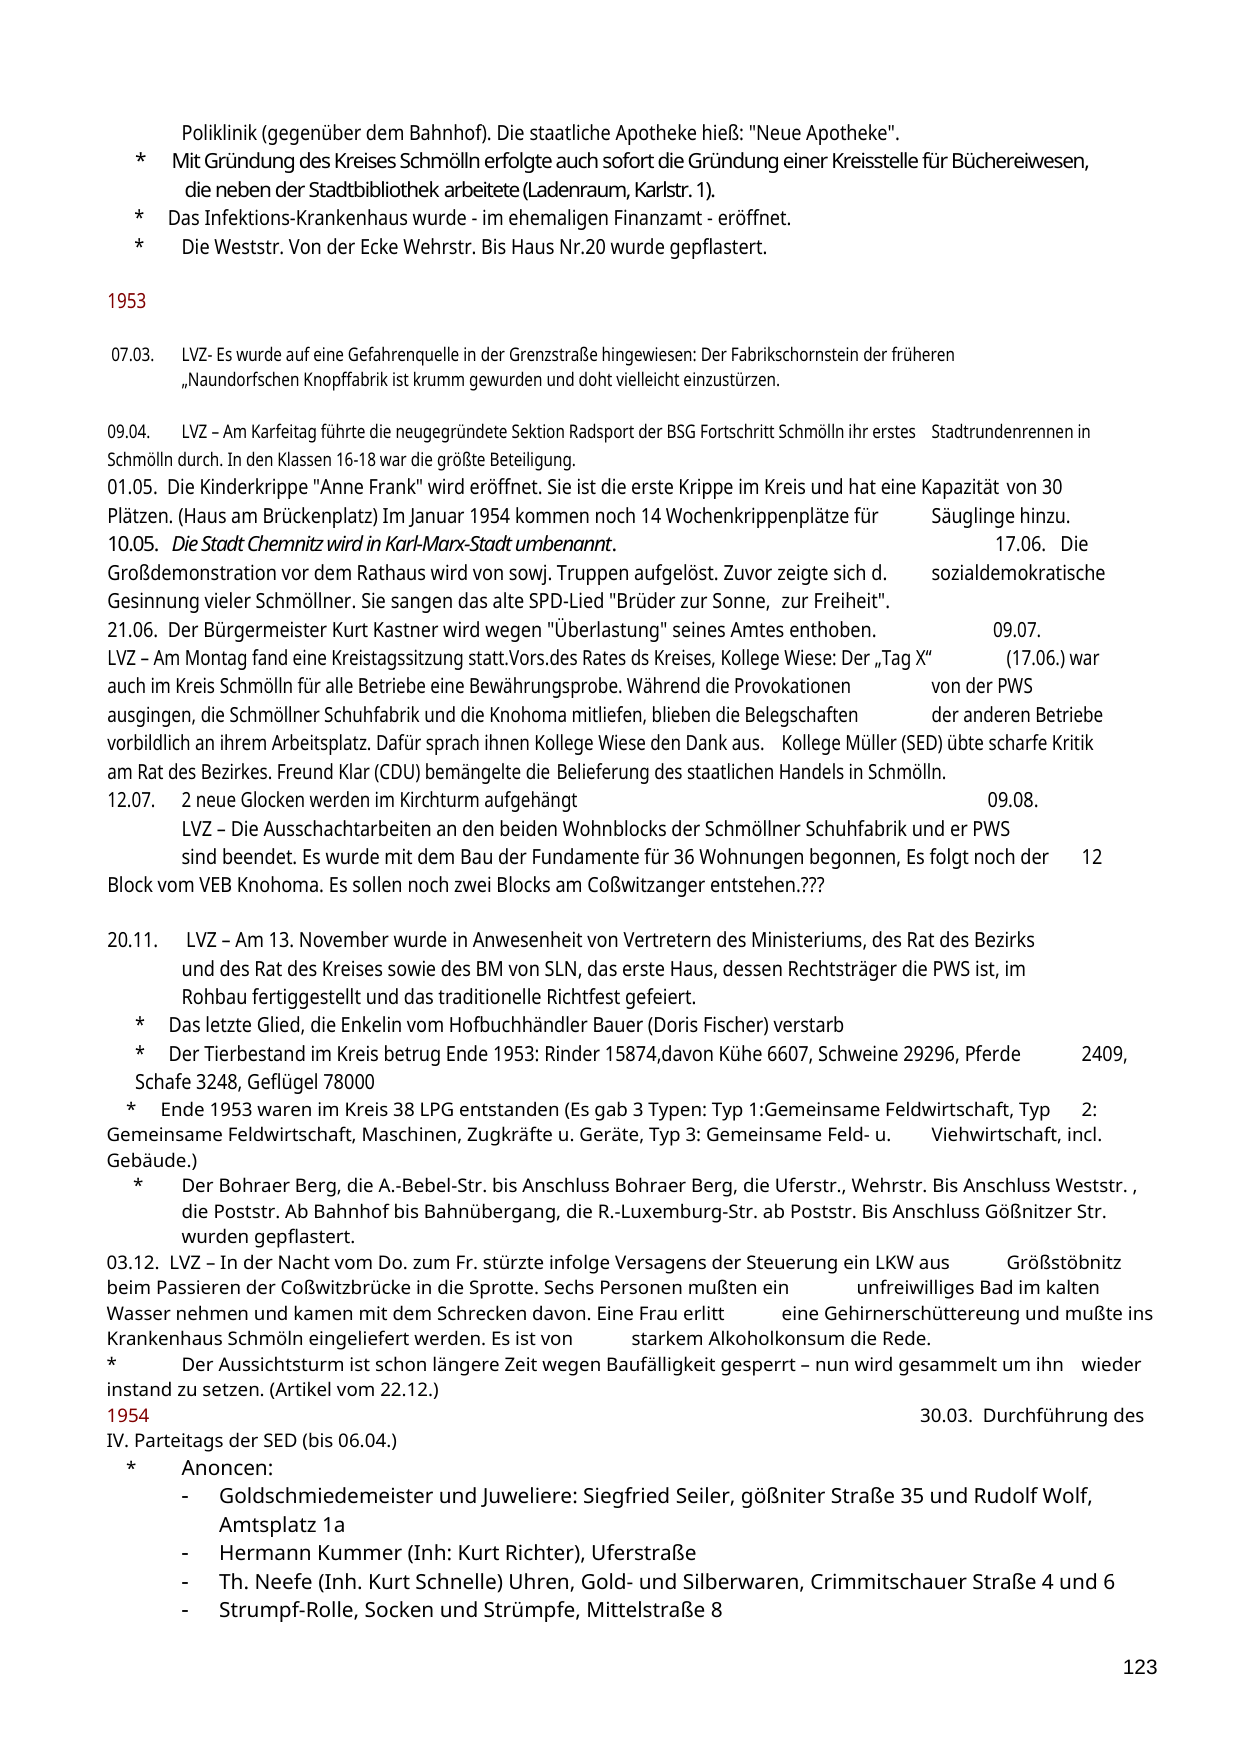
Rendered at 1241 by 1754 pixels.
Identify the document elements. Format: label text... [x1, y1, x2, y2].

text Poliklinik (gegenüber dem Bahnhof). Die staatliche Apotheke hieß: "Neue Apotheke". [134, 118, 1109, 147]
text * Der Tierbestand im Kreis betrug Ende 1953: Rinder 15874,davon Kühe 6607, Schweine 29296, Pferde 2409, Schafe 3248, Geflügel 78000 [135, 1039, 1157, 1096]
text 09.04. LVZ – Am Karfeitag führte die neugegründete Sektion Radsport der BSG Fortschritt Schmölln ihr erstes Stadtrundenrennen in Schmölln durch. In den Klassen 16-18 war die größte Beteiligung. 01.05. Die Kinderkrippe "Anne Frank" wird eröffnet. Sie ist die erste Krippe im Kreis und hat eine Kapazität von 30 Plätzen. (Haus am Brückenplatz) Im Januar 1954 kommen noch 14 Wochenkrippenplätze für Säuglinge hinzu. 10.05. Die Stadt Chemnitz wird in Karl-Marx-Stadt umbenannt. 17.06. Die Großdemonstration vor dem Rathaus wird von sowj. Truppen aufgelöst. Zuvor zeigte sich d. sozialdemokratische Gesinnung vieler Schmöllner. Sie sangen das alte SPD-Lied "Brüder zur Sonne, zur Freiheit". 21.06. Der Bürgermeister Kurt Kastner wird wegen "Überlastung" seines Amtes enthoben. 09.07. LVZ – Am Montag fand eine Kreistagssitzung statt.Vors.des Rates ds Kreises, Kollege Wiese: Der „Tag X“ (17.06.) war auch im Kreis Schmölln für alle Betriebe eine Bewährungsprobe. Während die Provokationen von der PWS ausgingen, die Schmöllner Schuhfabrik und die Knohoma mitliefen, blieben die Belegschaften der anderen Betriebe vorbildlich an ihrem Arbeitsplatz. Dafür sprach ihnen Kollege Wiese den Dank aus. Kollege Müller (SED) übte scharfe Kritik am Rat des Bezirkes. Freund Klar (CDU) bemängelte die Belieferung des staatlichen Handels in Schmölln. 12.07. 2 neue Glocken werden im Kirchturm aufgehängt 09.08. LVZ – Die Ausschachtarbeiten an den beiden Wohnblocks der Schmöllner Schuhfabrik und er PWS sind beendet. Es wurde mit dem Bau der Fundamente für 36 Wohnungen begonnen, Es folgt noch der 12 Block vom VEB Knohoma. Es sollen noch zwei Blocks am Coßwitzanger entstehen.??? [107, 418, 1109, 899]
list Th. Neefe (Inh. Kurt Schnelle) Uhren, Gold- und Silberwaren, Crimmitschauer Straße 4 und 6 [181, 1567, 1157, 1595]
list Strumpf-Rolle, Socken und Strümpfe, Mittelstraße 8 [181, 1595, 1157, 1624]
text * Die Weststr. Von der Ecke Wehrstr. Bis Haus Nr.20 wurde gepflastert. [134, 232, 1157, 260]
text 20.11. LVZ – Am 13. November wurde in Anwesenheit von Vertretern des Ministeriums, des Rat des Bezirks und des Rat des Kreises sowie des BM von SLN, das erste Haus, dessen Rechtsträger die PWS ist, im Rohbau fertiggestellt und das traditionelle Richtfest gefeiert. [107, 925, 1109, 1011]
text 1954 30.03. Durchführung des IV. Parteitags der SED (bis 06.04.) [106, 1402, 1157, 1453]
text 1953 [107, 287, 1109, 315]
text * Das Infektions-Krankenhaus wurde - im ehemaligen Finanzamt - eröffnet. [134, 203, 1157, 232]
list Goldschmiedemeister und Juweliere: Siegfried Seiler, gößniter Straße 35 und Rudolf Wolf, Amtsplatz 1a [181, 1482, 1157, 1538]
text * Mit Gründung des Kreises Schmölln erfolgte auch sofort die Gründung einer Kreisstelle für Büchereiwesen, die neben der Stadtbibliothek arbeitete (Ladenraum, Karlstr. 1). [135, 147, 1109, 203]
list Hermann Kummer (Inh: Kurt Richter), Uferstraße [181, 1538, 1157, 1567]
text * Der Aussichtsturm ist schon längere Zeit wegen Baufälligkeit gesperrt – nun wird gesammelt um ihn wieder instand zu setzen. (Artikel vom 22.12.) [106, 1351, 1157, 1402]
text 03.12. LVZ – In der Nacht vom Do. zum Fr. stürzte infolge Versagens der Steuerung ein LKW aus Größstöbnitz beim Passieren der Coßwitzbrücke in die Sprotte. Sechs Personen mußten ein unfreiwilliges Bad im kalten Wasser nehmen und kamen mit dem Schrecken davon. Eine Frau erlitt eine Gehirnerschüttereung und mußte ins Krankenhaus Schmöln eingeliefert werden. Es ist von starkem Alkoholkonsum die Rede. [106, 1249, 1157, 1351]
text 07.03. LVZ- Es wurde auf eine Gefahrenquelle in der Grenzstraße hingewiesen: Der Fabrikschornstein der früheren „Naundorfschen Knopffabrik ist krumm gewurden und doht vielleicht einzustürzen. [107, 341, 1109, 392]
text * Anoncen: [106, 1453, 1157, 1482]
text * Das letzte Glied, die Enkelin vom Hofbuchhändler Bauer (Doris Fischer) verstarb [135, 1011, 1157, 1039]
text * Ende 1953 waren im Kreis 38 LPG entstanden (Es gab 3 Typen: Typ 1:Gemeinsame Feldwirtschaft, Typ 2: Gemeinsame Feldwirtschaft, Maschinen, Zugkräfte u. Geräte, Typ 3: Gemeinsame Feld- u. Viehwirtschaft, incl. Gebäude.) [106, 1096, 1157, 1172]
text * Der Bohraer Berg, die A.-Bebel-Str. bis Anschluss Bohraer Berg, die Uferstr., Wehrstr. Bis Anschluss Weststr. , die Poststr. Ab Bahnhof bis Bahnübergang, die R.-Luxemburg-Str. ab Poststr. Bis Anschluss Gößnitzer Str. wurden gepflastert. [133, 1172, 1157, 1249]
